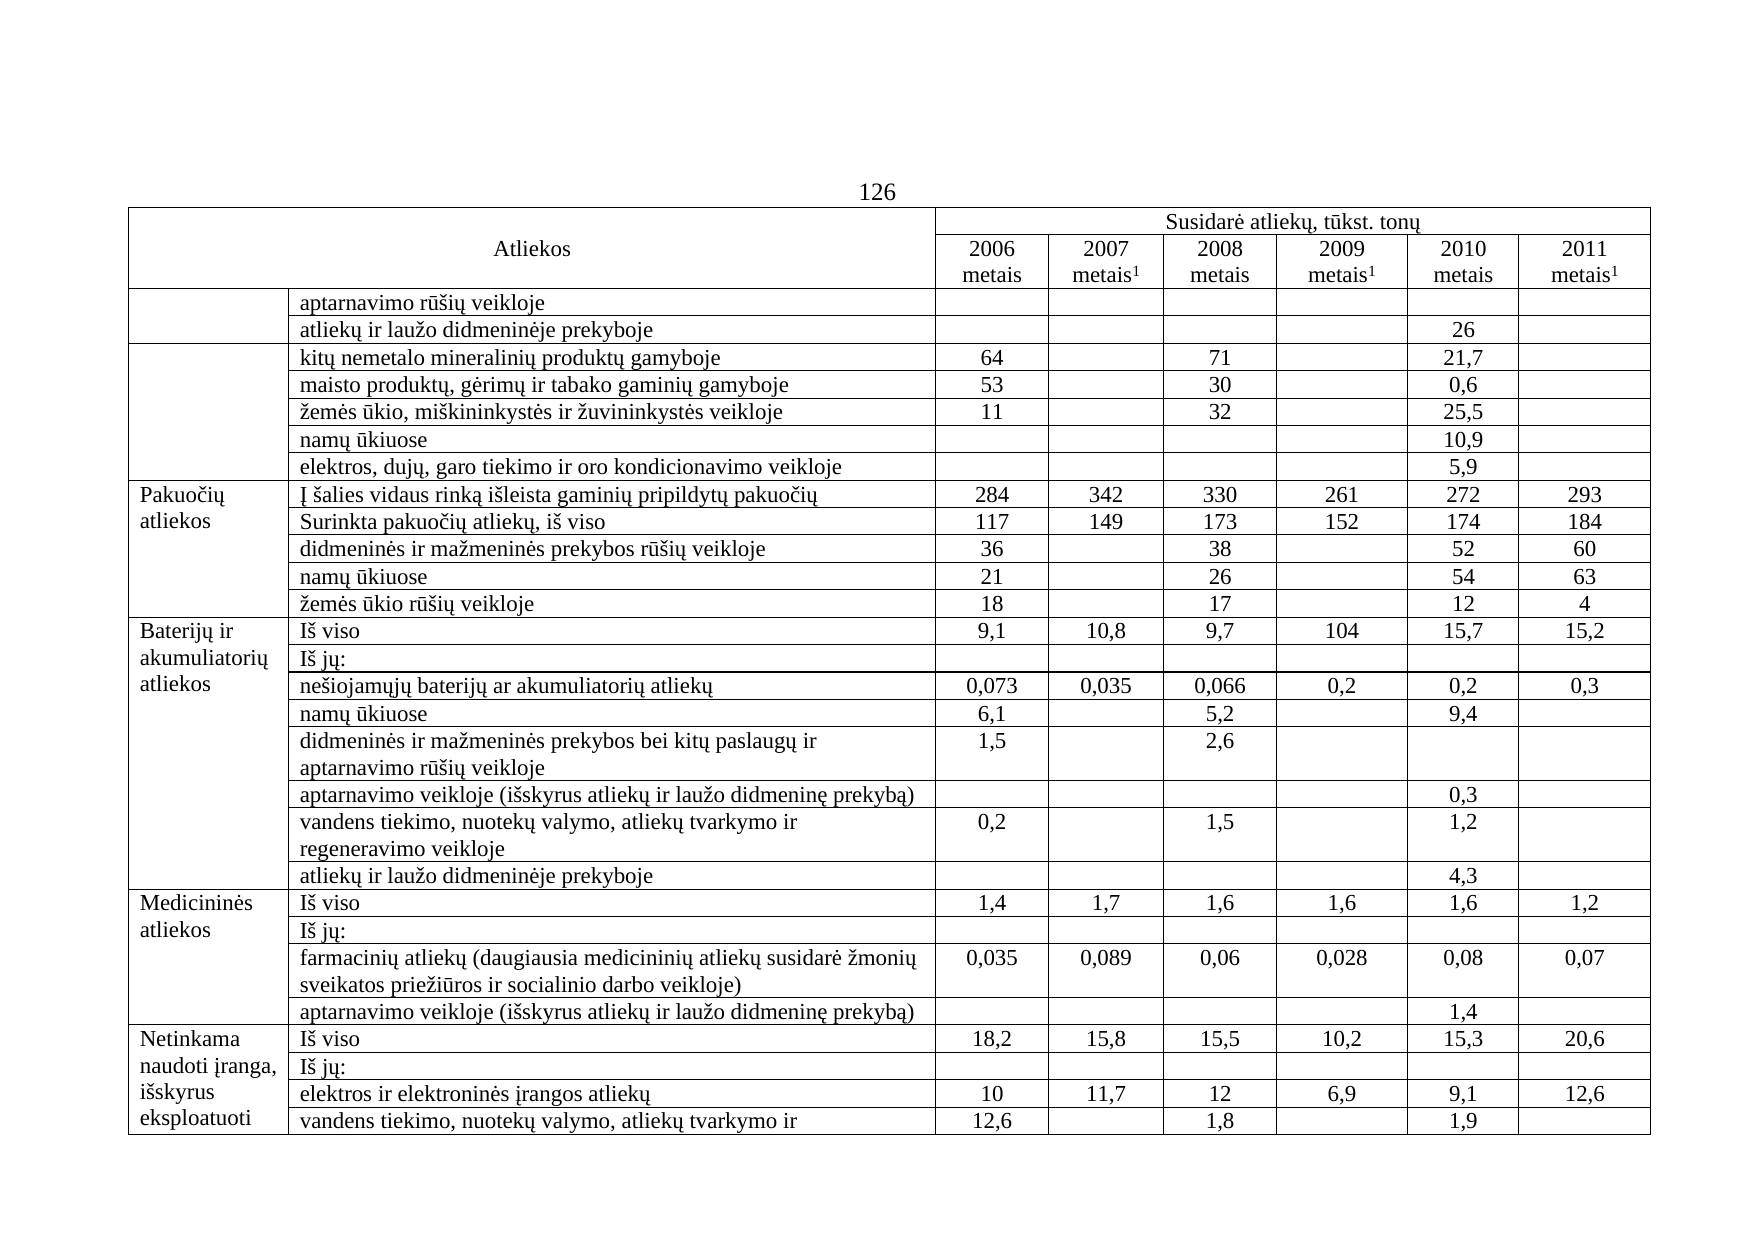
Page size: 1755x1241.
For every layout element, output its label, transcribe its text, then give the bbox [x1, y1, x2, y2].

table_cell aptarnavimo rūšių veikloje [289, 289, 935, 315]
table_cell 4 [1519, 590, 1650, 617]
table_cell [1049, 535, 1163, 562]
table_cell 2010 metais [1408, 235, 1518, 288]
table_cell 0,3 [1519, 673, 1650, 699]
table_cell 0,028 [1277, 944, 1407, 997]
table_cell [1277, 590, 1407, 617]
table_cell 284 [936, 481, 1048, 507]
table_cell 1,5 [936, 727, 1048, 780]
table_cell Iš viso [289, 618, 935, 644]
table_cell 0,2 [1408, 673, 1518, 699]
table_cell 5,2 [1164, 700, 1276, 726]
table_cell [1049, 371, 1163, 397]
table_cell farmacinių atliekų (daugiausia medicininių atliekų susidarė žmonių sveikatos priežiūros ir socialinio darbo veikloje) [289, 944, 935, 997]
table_cell 1,7 [1049, 890, 1163, 916]
table_cell [1519, 453, 1650, 479]
table_header Susidarė atliekų, tūkst. tonų [936, 208, 1650, 234]
table_cell 15,7 [1408, 618, 1518, 644]
table_cell 152 [1277, 508, 1407, 534]
table_cell 21,7 [1408, 344, 1518, 370]
table_cell 12 [1164, 1080, 1276, 1107]
table_cell 10,9 [1408, 426, 1518, 452]
table_cell elektros, dujų, garo tiekimo ir oro kondicionavimo veikloje [289, 453, 935, 479]
table_cell [1519, 862, 1650, 888]
table_cell Baterijų ir akumuliatorių atliekos [129, 618, 288, 888]
table_cell 10,2 [1277, 1025, 1407, 1052]
table_cell [1049, 727, 1163, 780]
table_cell kitų nemetalo mineralinių produktų gamyboje [289, 344, 935, 370]
table_cell 20,6 [1519, 1025, 1650, 1052]
table_cell 0,6 [1408, 371, 1518, 397]
table_cell [1277, 862, 1407, 888]
table_cell 36 [936, 535, 1048, 562]
table_cell 0,035 [936, 944, 1048, 997]
table_header Atliekos [129, 208, 935, 288]
table_cell [1049, 781, 1163, 807]
table_cell 21 [936, 563, 1048, 589]
table_cell 1,5 [1164, 808, 1276, 861]
table_cell 0,06 [1164, 944, 1276, 997]
table_cell [1519, 727, 1650, 780]
table_cell 2007 metais1 [1049, 235, 1163, 288]
table_cell [1519, 998, 1650, 1024]
table_cell 1,6 [1164, 890, 1276, 916]
table_cell 1,9 [1408, 1108, 1518, 1134]
table_cell 32 [1164, 399, 1276, 425]
table_cell 0,073 [936, 673, 1048, 699]
table_cell [1277, 316, 1407, 343]
table_cell Iš viso [289, 1025, 935, 1052]
table_cell 4,3 [1408, 862, 1518, 888]
table_cell 30 [1164, 371, 1276, 397]
table_cell [1049, 700, 1163, 726]
table_cell [1277, 808, 1407, 861]
table_cell [1277, 453, 1407, 479]
table_cell 149 [1049, 508, 1163, 534]
table_cell [1519, 917, 1650, 943]
table_cell 272 [1408, 481, 1518, 507]
table_cell 26 [1164, 563, 1276, 589]
table_cell [1519, 399, 1650, 425]
table_cell [1277, 645, 1407, 671]
table_cell [1164, 862, 1276, 888]
table_cell 9,1 [1408, 1080, 1518, 1107]
table_cell [1519, 316, 1650, 343]
table_cell [1408, 1053, 1518, 1079]
table_cell [1277, 781, 1407, 807]
table_cell [1277, 426, 1407, 452]
table_cell 12,6 [1519, 1080, 1650, 1107]
table_cell [1164, 998, 1276, 1024]
table_cell [936, 426, 1048, 452]
table_cell 12,6 [936, 1108, 1048, 1134]
table_cell [936, 1053, 1048, 1079]
table_cell 1,6 [1408, 890, 1518, 916]
table_cell [1277, 399, 1407, 425]
table_cell 11 [936, 399, 1048, 425]
table_cell [1164, 781, 1276, 807]
table_cell [129, 289, 288, 343]
table_cell [1277, 917, 1407, 943]
table_cell 1,4 [1408, 998, 1518, 1024]
table_cell 17 [1164, 590, 1276, 617]
table_cell [1519, 781, 1650, 807]
table_cell 54 [1408, 563, 1518, 589]
table_cell atliekų ir laužo didmeninėje prekyboje [289, 316, 935, 343]
table_cell 53 [936, 371, 1048, 397]
table_cell Iš jų: [289, 1053, 935, 1079]
table_cell 0,3 [1408, 781, 1518, 807]
table_cell [1049, 316, 1163, 343]
table_cell [1519, 426, 1650, 452]
table_cell [936, 453, 1048, 479]
table_cell vandens tiekimo, nuotekų valymo, atliekų tvarkymo ir [289, 1108, 935, 1134]
table_cell atliekų ir laužo didmeninėje prekyboje [289, 862, 935, 888]
table_cell 174 [1408, 508, 1518, 534]
table_cell Iš jų: [289, 917, 935, 943]
table_cell [936, 917, 1048, 943]
table_cell [1277, 563, 1407, 589]
table_cell [1277, 727, 1407, 780]
table_cell 12 [1408, 590, 1518, 617]
table_cell didmeninės ir mažmeninės prekybos bei kitų paslaugų ir aptarnavimo rūšių veikloje [289, 727, 935, 780]
table_cell [1277, 371, 1407, 397]
table_cell [1049, 808, 1163, 861]
table_cell 0,2 [936, 808, 1048, 861]
table_cell [1164, 426, 1276, 452]
table_cell didmeninės ir mažmeninės prekybos rūšių veikloje [289, 535, 935, 562]
table_cell 6,9 [1277, 1080, 1407, 1107]
table_cell 0,066 [1164, 673, 1276, 699]
table_cell [1277, 344, 1407, 370]
table_cell [1049, 399, 1163, 425]
table_cell 60 [1519, 535, 1650, 562]
table_cell 104 [1277, 618, 1407, 644]
table_cell [1519, 645, 1650, 671]
table_cell 2006 metais [936, 235, 1048, 288]
table_cell Pakuočių atliekos [129, 481, 288, 617]
table_cell [1164, 453, 1276, 479]
table_cell 52 [1408, 535, 1518, 562]
table_cell [1519, 1108, 1650, 1134]
table_cell 18 [936, 590, 1048, 617]
table_cell 0,035 [1049, 673, 1163, 699]
table_cell [1277, 535, 1407, 562]
table_cell [1519, 1053, 1650, 1079]
table_cell Netinkama naudoti įranga, išskyrus eksploatuoti [129, 1025, 288, 1134]
table_cell 26 [1408, 316, 1518, 343]
table_cell [1408, 917, 1518, 943]
table_cell 1,6 [1277, 890, 1407, 916]
table_cell [1164, 1053, 1276, 1079]
table_cell [936, 316, 1048, 343]
table_cell [936, 862, 1048, 888]
table_cell 293 [1519, 481, 1650, 507]
table_cell [1164, 289, 1276, 315]
table_cell [1049, 1053, 1163, 1079]
table_cell 10 [936, 1080, 1048, 1107]
table_cell namų ūkiuose [289, 563, 935, 589]
table_cell [936, 781, 1048, 807]
table_cell [1408, 645, 1518, 671]
table_cell [1519, 344, 1650, 370]
table_cell [1164, 645, 1276, 671]
table_cell 117 [936, 508, 1048, 534]
table_cell 9,1 [936, 618, 1048, 644]
table_cell [1049, 645, 1163, 671]
table_cell 261 [1277, 481, 1407, 507]
table_cell [1277, 289, 1407, 315]
table_cell 9,7 [1164, 618, 1276, 644]
table_cell 15,5 [1164, 1025, 1276, 1052]
table_cell [1519, 808, 1650, 861]
table_cell 184 [1519, 508, 1650, 534]
table_cell [1049, 1108, 1163, 1134]
table_cell [1519, 289, 1650, 315]
table_cell 25,5 [1408, 399, 1518, 425]
table_cell aptarnavimo veikloje (išskyrus atliekų ir laužo didmeninę prekybą) [289, 998, 935, 1024]
table_cell [1049, 862, 1163, 888]
table_cell elektros ir elektroninės įrangos atliekų [289, 1080, 935, 1107]
table_cell [1519, 700, 1650, 726]
table_cell 0,07 [1519, 944, 1650, 997]
table_cell 1,8 [1164, 1108, 1276, 1134]
table_cell [936, 289, 1048, 315]
table_cell 330 [1164, 481, 1276, 507]
table_cell namų ūkiuose [289, 426, 935, 452]
table_cell [1277, 1108, 1407, 1134]
table_cell nešiojamųjų baterijų ar akumuliatorių atliekų [289, 673, 935, 699]
table_cell 15,8 [1049, 1025, 1163, 1052]
table_cell 6,1 [936, 700, 1048, 726]
table_cell 5,9 [1408, 453, 1518, 479]
table_cell 2,6 [1164, 727, 1276, 780]
table_cell [1277, 998, 1407, 1024]
table_cell [129, 344, 288, 479]
table_cell 2011 metais1 [1519, 235, 1650, 288]
table_cell žemės ūkio rūšių veikloje [289, 590, 935, 617]
table_cell [1164, 917, 1276, 943]
table_cell 0,2 [1277, 673, 1407, 699]
table_cell žemės ūkio, miškininkystės ir žuvininkystės veikloje [289, 399, 935, 425]
table_cell [1049, 426, 1163, 452]
table_cell Iš jų: [289, 645, 935, 671]
table_cell 63 [1519, 563, 1650, 589]
table_cell [1408, 289, 1518, 315]
table_cell 9,4 [1408, 700, 1518, 726]
table_cell 342 [1049, 481, 1163, 507]
table_cell 2009 metais1 [1277, 235, 1407, 288]
table_cell 11,7 [1049, 1080, 1163, 1107]
table_cell [1049, 998, 1163, 1024]
table_cell [1164, 316, 1276, 343]
table_cell [1049, 289, 1163, 315]
table_cell [1049, 344, 1163, 370]
table_cell namų ūkiuose [289, 700, 935, 726]
table_cell [1408, 727, 1518, 780]
table_cell 1,2 [1408, 808, 1518, 861]
table_cell 15,2 [1519, 618, 1650, 644]
table_cell 0,089 [1049, 944, 1163, 997]
table_cell [1049, 453, 1163, 479]
table_cell [1049, 590, 1163, 617]
table_cell aptarnavimo veikloje (išskyrus atliekų ir laužo didmeninę prekybą) [289, 781, 935, 807]
table_cell [936, 998, 1048, 1024]
table_cell maisto produktų, gėrimų ir tabako gaminių gamyboje [289, 371, 935, 397]
table_cell 38 [1164, 535, 1276, 562]
table_cell [1277, 700, 1407, 726]
table_cell [1049, 563, 1163, 589]
table_cell vandens tiekimo, nuotekų valymo, atliekų tvarkymo ir regeneravimo veikloje [289, 808, 935, 861]
table_cell 18,2 [936, 1025, 1048, 1052]
table_cell 1,2 [1519, 890, 1650, 916]
table_cell 10,8 [1049, 618, 1163, 644]
table_cell 2008 metais [1164, 235, 1276, 288]
table_cell [936, 645, 1048, 671]
table_cell 15,3 [1408, 1025, 1518, 1052]
table_cell Į šalies vidaus rinką išleista gaminių pripildytų pakuočių [289, 481, 935, 507]
table_cell [1049, 917, 1163, 943]
table_cell Iš viso [289, 890, 935, 916]
table_cell 0,08 [1408, 944, 1518, 997]
table_cell 64 [936, 344, 1048, 370]
table_cell Surinkta pakuočių atliekų, iš viso [289, 508, 935, 534]
table_cell Medicininės atliekos [129, 890, 288, 1024]
table_cell [1519, 371, 1650, 397]
table_cell 1,4 [936, 890, 1048, 916]
table_cell 71 [1164, 344, 1276, 370]
table_cell [1277, 1053, 1407, 1079]
table_cell 173 [1164, 508, 1276, 534]
